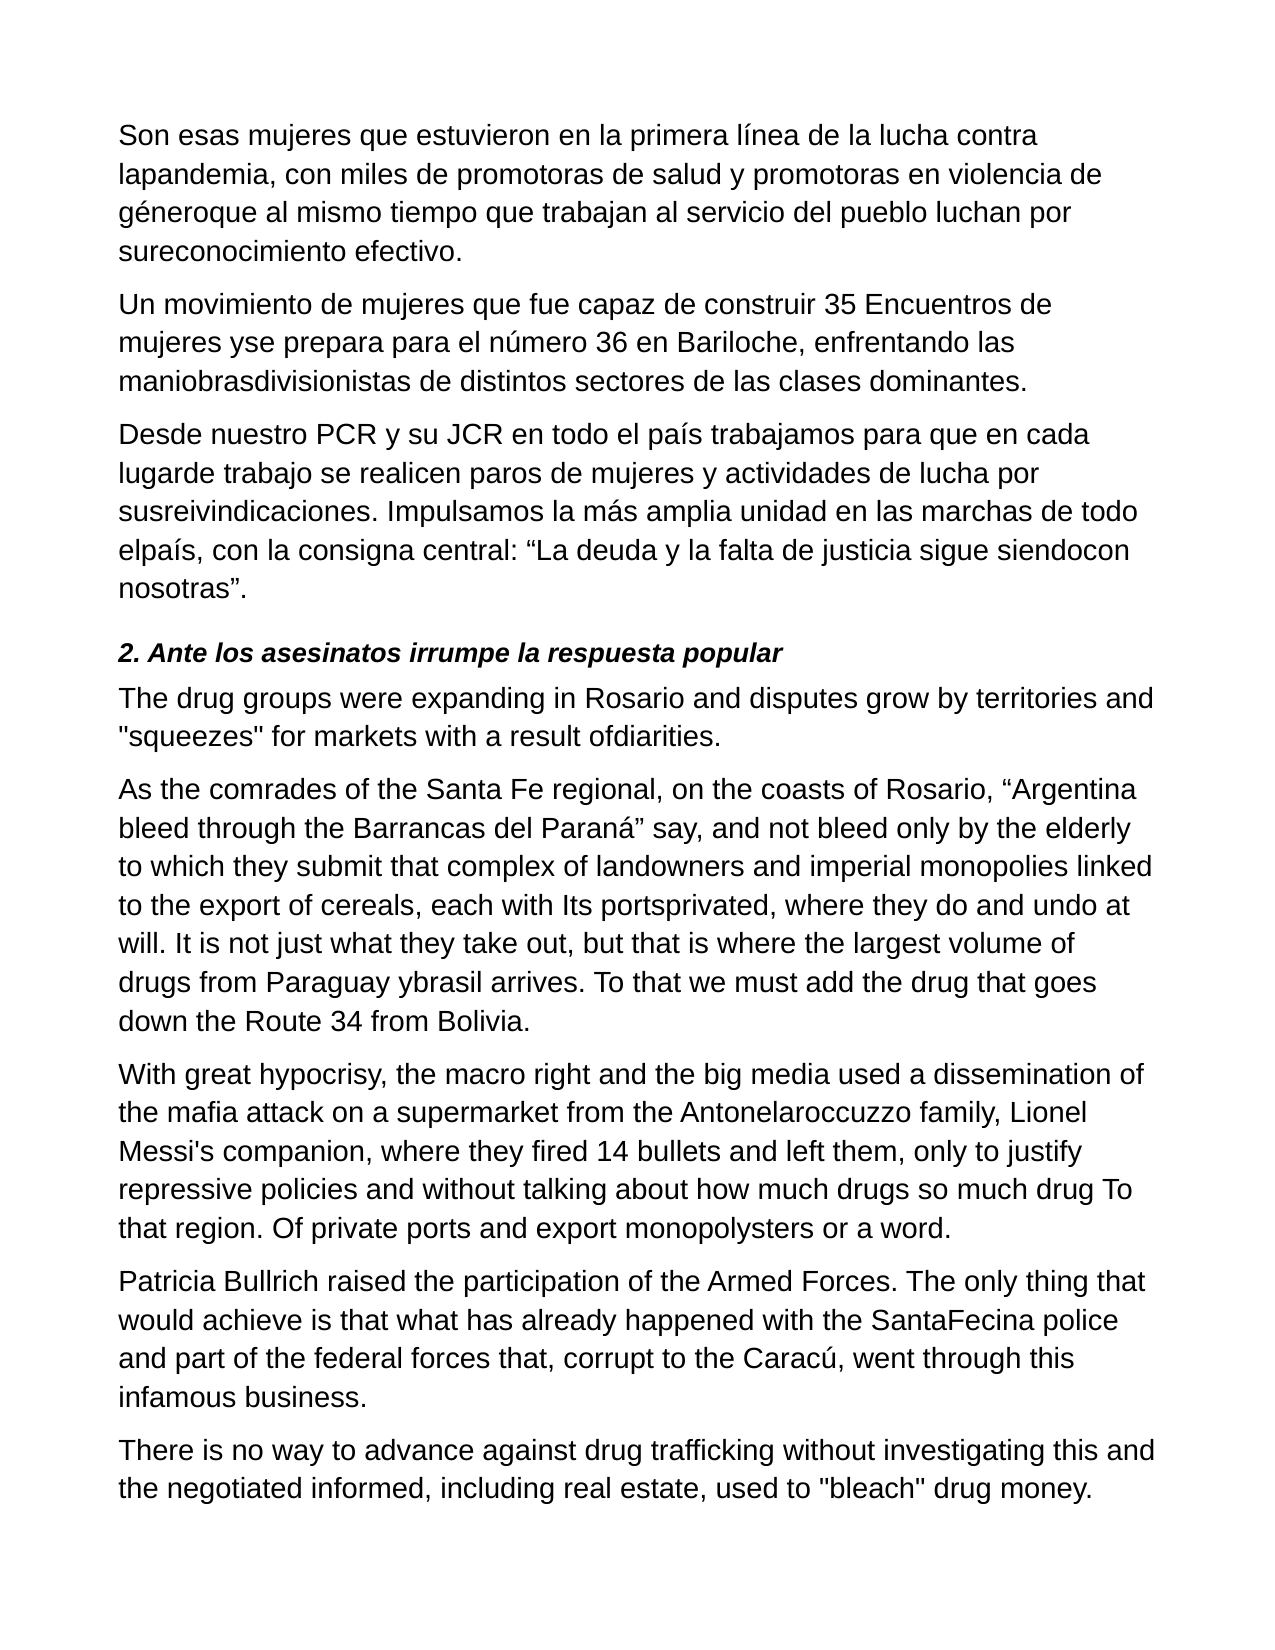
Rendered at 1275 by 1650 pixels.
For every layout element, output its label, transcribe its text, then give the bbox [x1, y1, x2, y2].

text There is no way to advance against drug trafficking without investigating this and the negotiated informed, including real estate, used to "bleach" drug money. [118, 1433, 1157, 1505]
text With great hypocrisy, the macro right and the big media used a dissemination of the mafia attack on a supermarket from the Antonelaroccuzzo family, Lionel Messi's companion, where they fired 14 bullets and left them, only to justify repressive policies and without talking about how much drugs so much drug To that region. Of private ports and export monopolysters or a word. [118, 1057, 1157, 1244]
text Patricia Bullrich raised the participation of the Armed Forces. The only thing that would achieve is that what has already happened with the SantaFecina police and part of the federal forces that, corrupt to the Caracú, went through this infamous business. [118, 1264, 1157, 1413]
text Un movimiento de mujeres que fue capaz de construir 35 Encuentros de mujeres yse prepara para el número 36 en Bariloche, enfrentando las maniobrasdivisionistas de distintos sectores de las clases dominantes. [118, 287, 1157, 397]
text As the comrades of the Santa Fe regional, on the coasts of Rosario, “Argentina bleed through the Barrancas del Paraná” say, and not bleed only by the elderly to which they submit that complex of landowners and imperial monopolies linked to the export of cereals, each with Its portsprivated, where they do and undo at will. It is not just what they take out, but that is where the largest volume of drugs from Paraguay ybrasil arrives. To that we must add the drug that goes down the Route 34 from Bolivia. [118, 772, 1157, 1037]
subtitle 2. Ante los asesinatos irrumpe la respuesta popular [118, 637, 1157, 668]
text The drug groups were expanding in Rosario and disputes grow by territories and "squeezes" for markets with a result ofdiarities. [118, 681, 1157, 753]
text Son esas mujeres que estuvieron en la primera línea de la lucha contra lapandemia, con miles de promotoras de salud y promotoras en violencia de géneroque al mismo tiempo que trabajan al servicio del pueblo luchan por sureconocimiento efectivo. [118, 118, 1157, 267]
text Desde nuestro PCR y su JCR en todo el país trabajamos para que en cada lugarde trabajo se realicen paros de mujeres y actividades de lucha por susreivindicaciones. Impulsamos la más amplia unidad en las marchas de todo elpaís, con la consigna central: “La deuda y la falta de justicia sigue siendocon nosotras”. [118, 417, 1157, 605]
